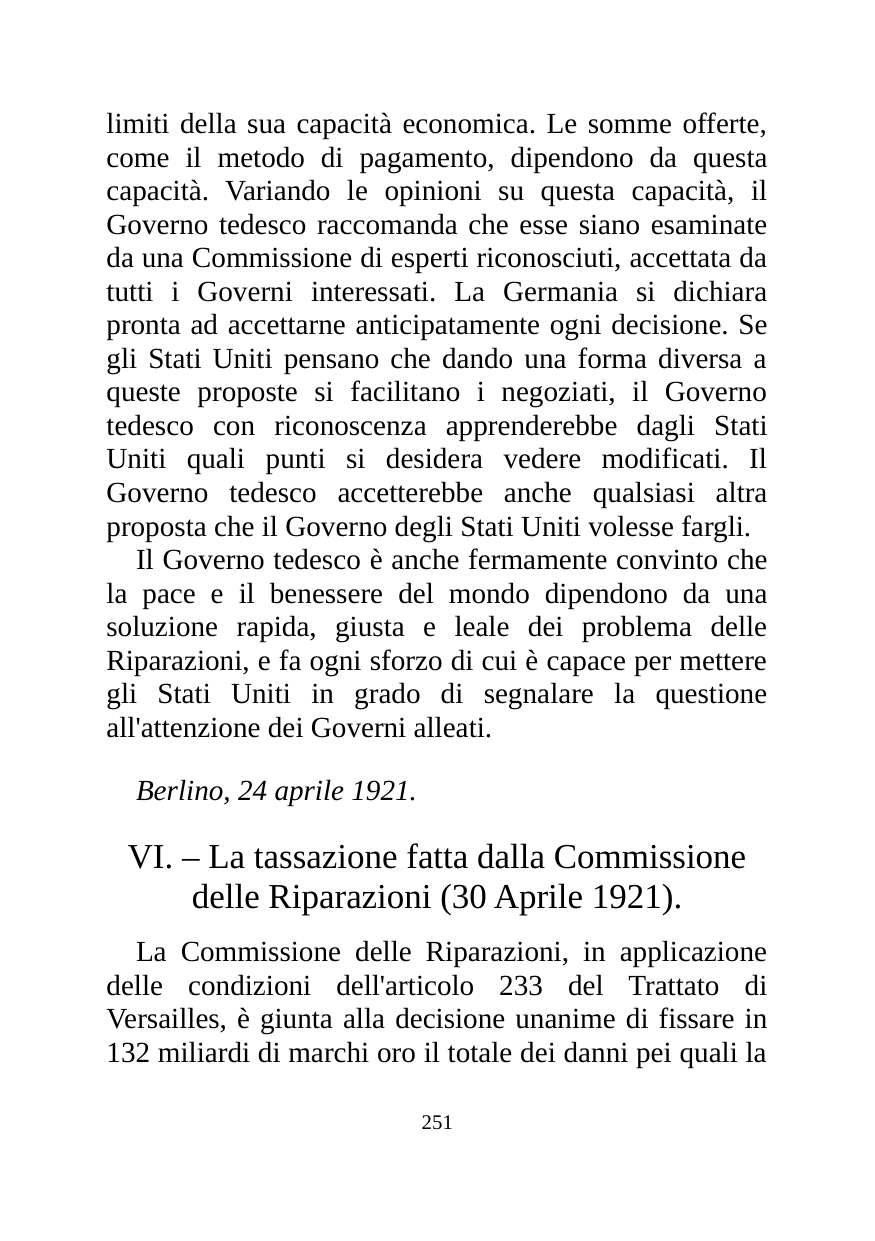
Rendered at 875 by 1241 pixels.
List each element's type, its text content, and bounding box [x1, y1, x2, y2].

text La Commissione delle Riparazioni, in applicazione delle condizioni dell'articolo 233 del Trattato di Versailles, è giunta alla decisione unanime di fissare in 132 miliardi di marchi oro il totale dei danni pei quali la [106, 934, 768, 1068]
subtitle VI. – La tassazione fatta dalla Commissione delle Riparazioni (30 Aprile 1921). [106, 836, 768, 916]
text Il Governo tedesco è anche fermamente convinto che la pace e il benessere del mondo dipendono da una soluzione rapida, giusta e leale dei problema delle Riparazioni, e fa ogni sforzo di cui è capace per mettere gli Stati Uniti in grado di segnalare la questione all'attenzione dei Governi alleati. [106, 542, 768, 743]
text limiti della sua capacità economica. Le somme offerte, come il metodo di pagamento, dipendono da questa capacità. Variando le opinioni su questa capacità, il Governo tedesco raccomanda che esse siano esaminate da una Commissione di esperti riconosciuti, accettata da tutti i Governi interessati. La Germania si dichiara pronta ad accettarne anticipatamente ogni decisione. Se gli Stati Uniti pensano che dando una forma diversa a queste proposte si facilitano i negoziati, il Governo tedesco con riconoscenza apprenderebbe dagli Stati Uniti quali punti si desidera vedere modificati. Il Governo tedesco accetterebbe anche qualsiasi altra proposta che il Governo degli Stati Uniti volesse fargli. [106, 106, 768, 542]
text Berlino, 24 aprile 1921. [106, 773, 768, 807]
